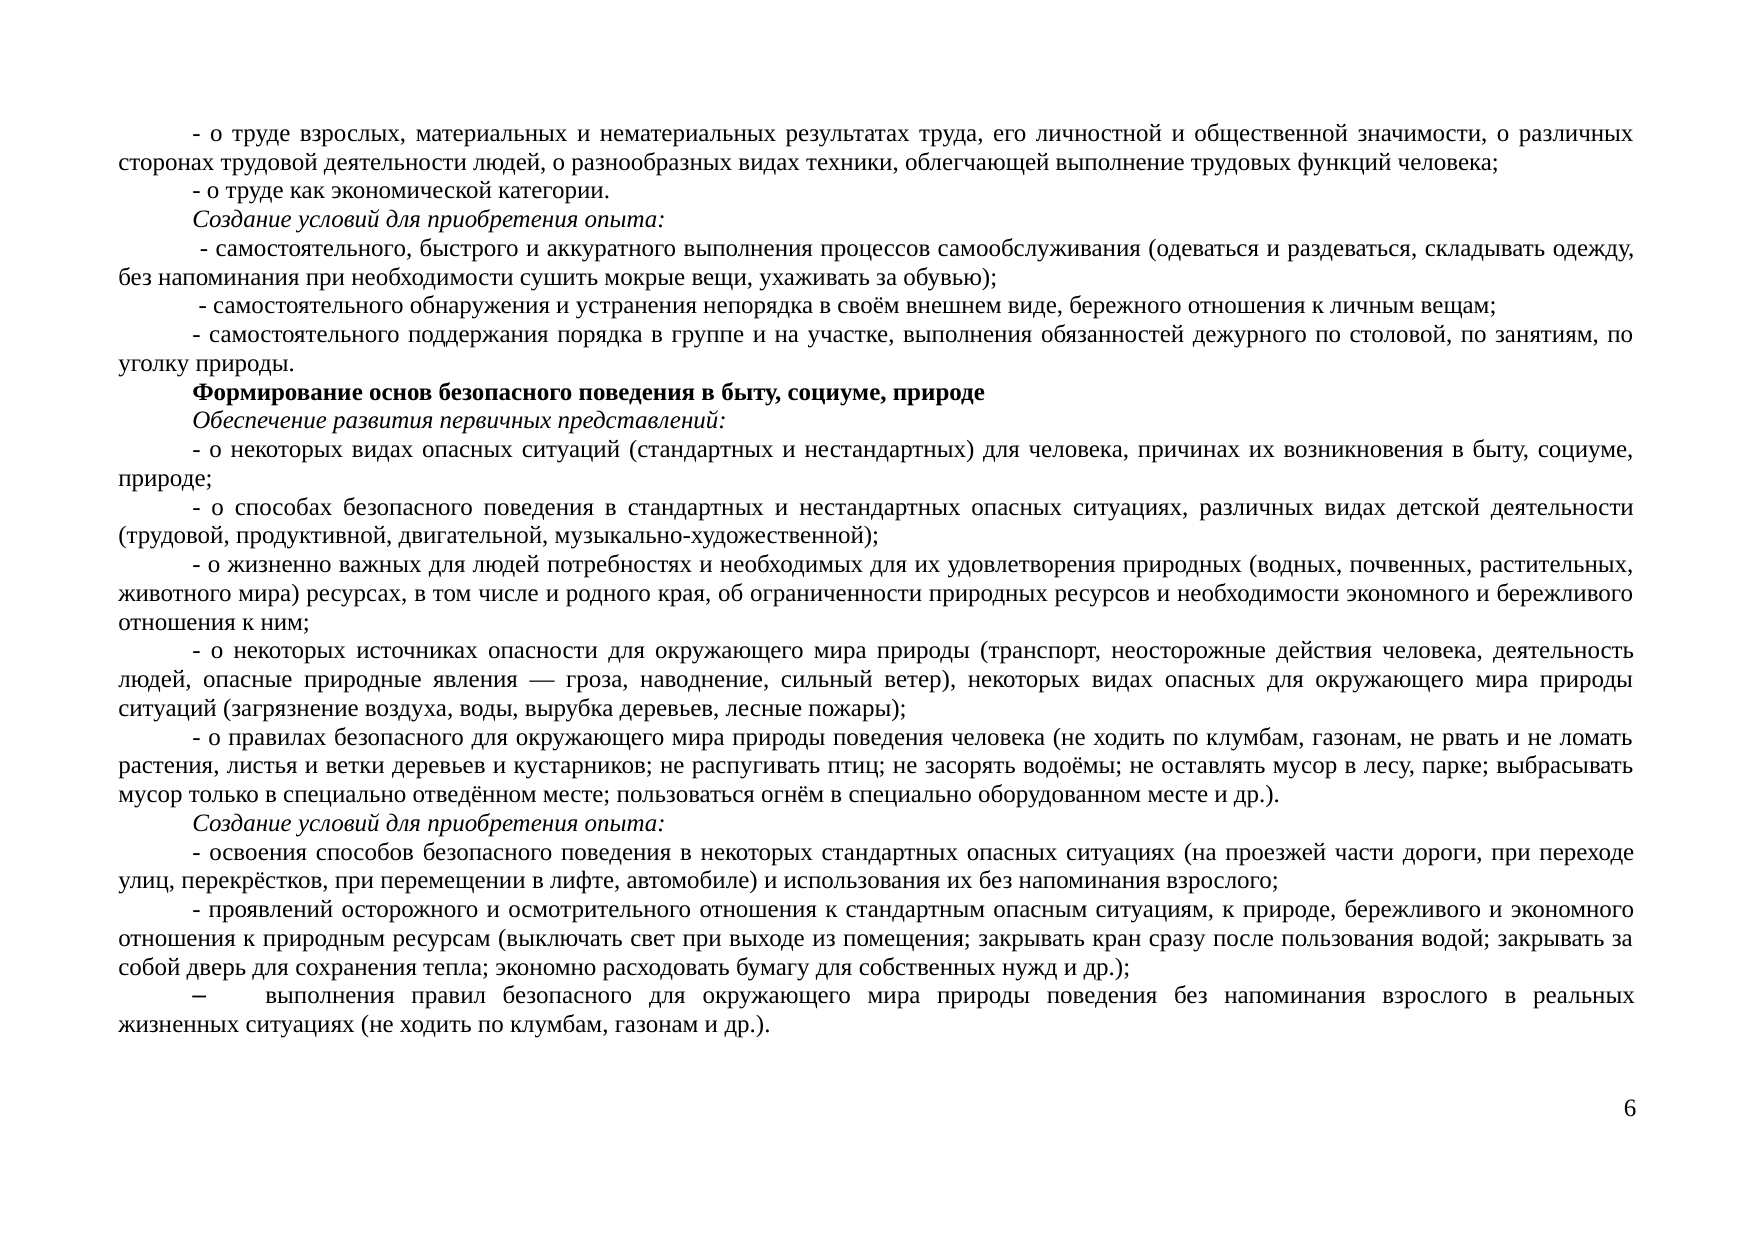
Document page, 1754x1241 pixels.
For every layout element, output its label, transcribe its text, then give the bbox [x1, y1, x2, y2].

text - проявлений осторожного и осмотрительного отношения к стандартным опасным ситуациям, к природе, бережливого и экономного отношения к природным ресурсам (выключать свет при выходе из помещения; закрывать кран сразу после пользования водой; закрывать за собой дверь для сохранения тепла; экономно расходовать бумагу для собственных нужд и др.); [118, 894, 1636, 981]
text Создание условий для приобретения опыта: [118, 204, 1636, 233]
text - о некоторых видах опасных ситуаций (стандартных и нестандартных) для человека, причинах их возникновения в быту, социуме, природе; [118, 434, 1636, 492]
text - о некоторых источниках опасности для окружающего мира природы (транспорт, неосторожные действия человека, деятельность людей, опасные природные явления — гроза, наводнение, сильный ветер), некоторых видах опасных для окружающего мира природы ситуаций (загрязнение воздуха, воды, вырубка деревьев, лесные пожары); [118, 636, 1636, 722]
text - о жизненно важных для людей потребностях и необходимых для их удовлетворения природных (водных, почвенных, растительных, животного мира) ресурсах, в том числе и родного края, об ограниченности природных ресурсов и необходимости экономного и бережливого отношения к ним; [118, 549, 1636, 636]
text - самостоятельного обнаружения и устранения непорядка в своём внешнем виде, бережного отношения к личным вещам; [118, 291, 1636, 319]
text - о способах безопасного поведения в стандартных и нестандартных опасных ситуациях, различных видах детской деятельности (трудовой, продуктивной, двигательной, музыкально-художественной); [118, 492, 1636, 549]
text - самостоятельного, быстрого и аккуратного выполнения процессов самообслуживания (одеваться и раздеваться, складывать одежду, без напоминания при необходимости сушить мокрые вещи, ухаживать за обувью); [118, 233, 1636, 291]
text Формирование основ безопасного поведения в быту, социуме, природе [118, 377, 1636, 406]
text - о труде как экономической категории. [118, 176, 1636, 204]
list выполнения правил безопасного для окружающего мира природы поведения без напоминания взрослого в реальных жизненных ситуациях (не ходить по клумбам, газонам и др.). [118, 981, 1636, 1038]
text - самостоятельного поддержания порядка в группе и на участке, выполнения обязанностей дежурного по столовой, по занятиям, по уголку природы. [118, 319, 1636, 377]
text Обеспечение развития первичных представлений: [118, 406, 1636, 434]
text - о труде взрослых, материальных и нематериальных результатах труда, его личностной и общественной значимости, о различных сторонах трудовой деятельности людей, о разнообразных видах техники, облегчающей выполнение трудовых функций человека; [118, 118, 1636, 176]
text - освоения способов безопасного поведения в некоторых стандартных опасных ситуациях (на проезжей части дороги, при переходе улиц, перекрёстков, при перемещении в лифте, автомобиле) и использования их без напоминания взрослого; [118, 837, 1636, 894]
text - о правилах безопасного для окружающего мира природы поведения человека (не ходить по клумбам, газонам, не рвать и не ломать растения, листья и ветки деревьев и кустарников; не распугивать птиц; не засорять водоёмы; не оставлять мусор в лесу, парке; выбрасывать мусор только в специально отведённом месте; пользоваться огнём в специально оборудованном месте и др.). [118, 722, 1636, 808]
text Создание условий для приобретения опыта: [118, 808, 1636, 837]
